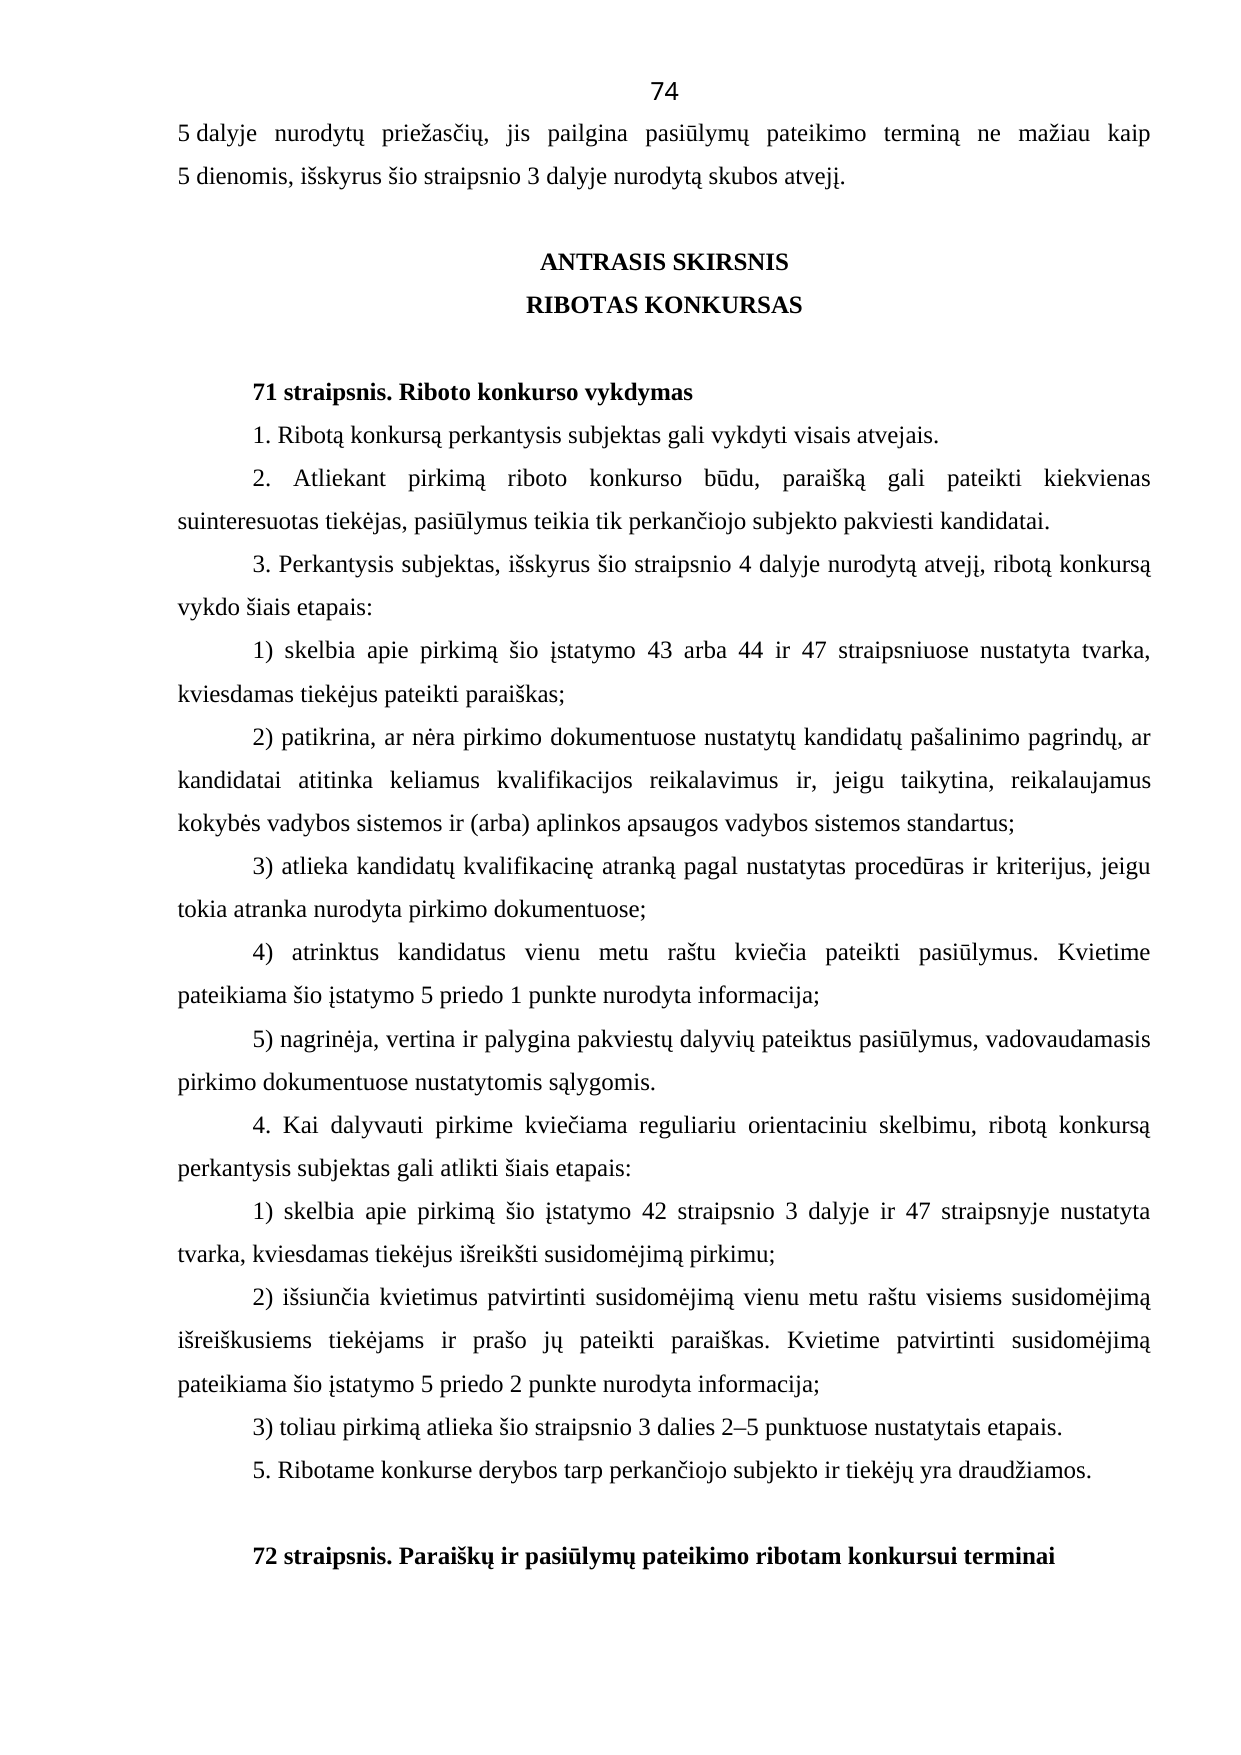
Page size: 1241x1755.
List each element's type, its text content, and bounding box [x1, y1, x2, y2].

text 1) skelbia apie pirkimą šio įstatymo 43 arba 44 ir 47 straipsniuose nustatyta tvarka, kviesdamas tiekėjus pateikti paraiškas; [177, 636, 1152, 707]
text 5) nagrinėja, vertina ir palygina pakviestų dalyvių pateiktus pasiūlymus, vadovaudamasis pirkimo dokumentuose nustatytomis sąlygomis. [177, 1024, 1152, 1096]
text 3. Perkantysis subjektas, išskyrus šio straipsnio 4 dalyje nurodytą atvejį, ribotą konkursą vykdo šiais etapais: [177, 549, 1152, 621]
text 5. Ribotame konkurse derybos tarp perkančiojo subjekto ir tiekėjų yra draudžiamos. [177, 1455, 1152, 1484]
text 3) toliau pirkimą atlieka šio straipsnio 3 dalies 2–5 punktuose nustatytais etapais. [177, 1412, 1152, 1441]
text RIBOTAS KONKURSAS [177, 291, 1152, 319]
text 4) atrinktus kandidatus vienu metu raštu kviečia pateikti pasiūlymus. Kvietime pateikiama šio įstatymo 5 priedo 1 punkte nurodyta informacija; [177, 937, 1152, 1009]
text 2) išsiunčia kvietimus patvirtinti susidomėjimą vienu metu raštu visiems susidomėjimą išreiškusiems tiekėjams ir prašo jų pateikti paraiškas. Kvietime patvirtinti susidomėjimą pateikiama šio įstatymo 5 priedo 2 punkte nurodyta informacija; [177, 1282, 1152, 1397]
text 72 straipsnis. Paraiškų ir pasiūlymų pateikimo ribotam konkursui terminai [177, 1541, 1152, 1570]
text 2. Atliekant pirkimą riboto konkurso būdu, paraišką gali pateikti kiekvienas suinteresuotas tiekėjas, pasiūlymus teikia tik perkančiojo subjekto pakviesti kandidatai. [177, 463, 1152, 535]
text 2) patikrina, ar nėra pirkimo dokumentuose nustatytų kandidatų pašalinimo pagrindų, ar kandidatai atitinka keliamus kvalifikacijos reikalavimus ir, jeigu taikytina, reikalaujamus kokybės vadybos sistemos ir (arba) aplinkos apsaugos vadybos sistemos standartus; [177, 722, 1152, 837]
text 3) atlieka kandidatų kvalifikacinę atranką pagal nustatytas procedūras ir kriterijus, jeigu tokia atranka nurodyta pirkimo dokumentuose; [177, 851, 1152, 923]
text ANTRASIS SKIRSNIS [177, 247, 1152, 276]
text 5 dalyje nurodytų priežasčių, jis pailgina pasiūlymų pateikimo terminą ne mažiau kaip 5 dienomis, išskyrus šio straipsnio 3 dalyje nurodytą skubos atvejį. [177, 118, 1152, 190]
text 1. Ribotą konkursą perkantysis subjektas gali vykdyti visais atvejais. [177, 420, 1152, 449]
text 71 straipsnis. Riboto konkurso vykdymas [177, 377, 1152, 406]
text 4. Kai dalyvauti pirkime kviečiama reguliariu orientaciniu skelbimu, ribotą konkursą perkantysis subjektas gali atlikti šiais etapais: [177, 1110, 1152, 1182]
text 1) skelbia apie pirkimą šio įstatymo 42 straipsnio 3 dalyje ir 47 straipsnyje nustatyta tvarka, kviesdamas tiekėjus išreikšti susidomėjimą pirkimu; [177, 1196, 1152, 1268]
